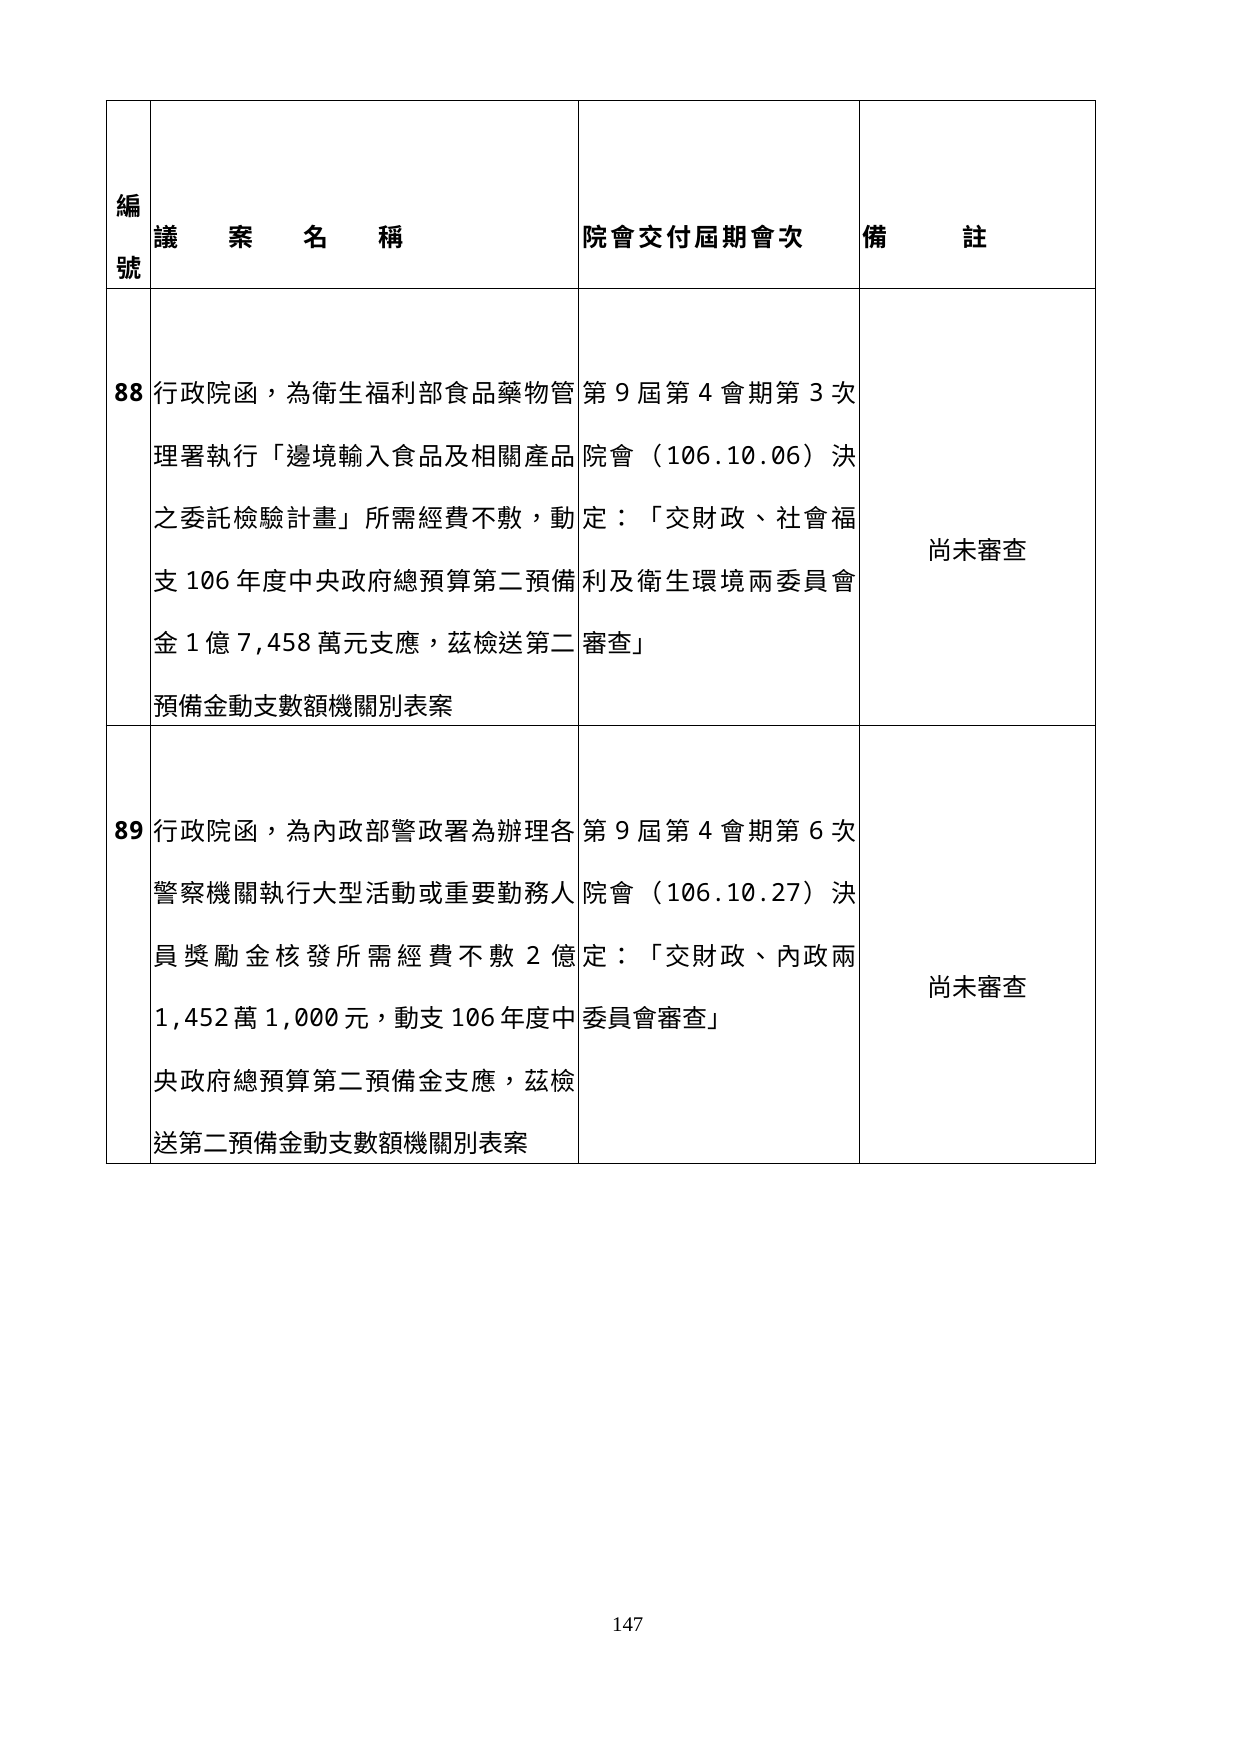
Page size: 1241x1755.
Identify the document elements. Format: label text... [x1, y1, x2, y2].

table_header 院會交付屆期會次 [579, 101, 859, 288]
table_header 編號 [107, 101, 150, 288]
table_cell 第9屆第4會期第6次院會（106.10.27）決定：「交財政、內政兩委員會審查」 [579, 726, 859, 1163]
table_header 備 註 [860, 101, 1095, 288]
table_cell [107, 289, 150, 725]
table_cell 尚未審查 [860, 726, 1095, 1163]
table_cell 行政院函，為衛生福利部食品藥物管理署執行「邊境輸入食品及相關產品之委託檢驗計畫」所需經費不敷，動支106年度中央政府總預算第二預備金1億7,458萬元支應，茲檢送第二預備金動支數額機關別表案 [151, 289, 578, 725]
table_cell [107, 726, 150, 1163]
table_cell 行政院函，為內政部警政署為辦理各警察機關執行大型活動或重要勤務人員獎勵金核發所需經費不敷2億1,452萬1,000元，動支106年度中央政府總預算第二預備金支應，茲檢送第二預備金動支數額機關別表案 [151, 726, 578, 1163]
table_cell 尚未審查 [860, 289, 1095, 725]
table_cell 第9屆第4會期第3次院會（106.10.06）決定：「交財政、社會福利及衛生環境兩委員會審查」 [579, 289, 859, 725]
table_header 議 案 名 稱 [151, 101, 578, 288]
